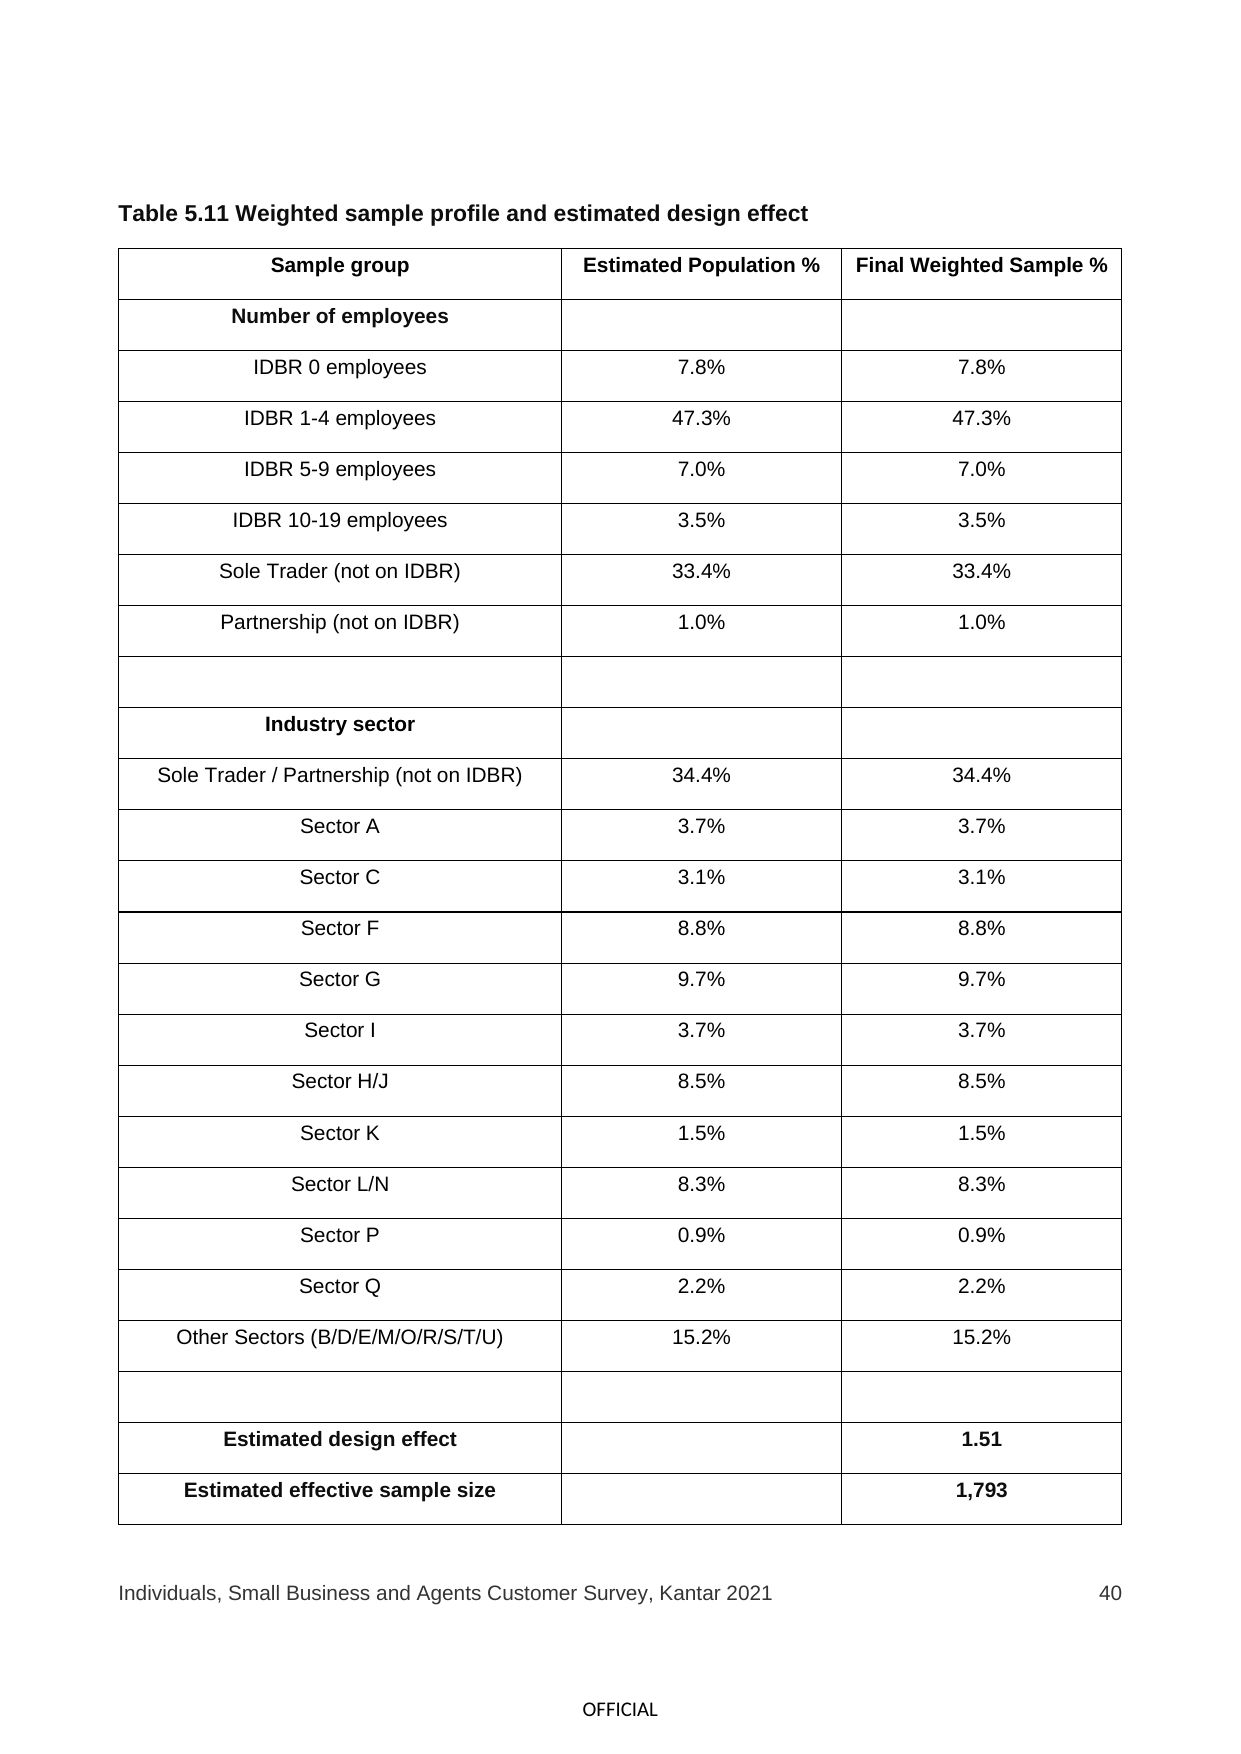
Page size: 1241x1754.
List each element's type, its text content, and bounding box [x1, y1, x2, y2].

table_cell Sector A [119, 810, 561, 860]
table_cell Sole Trader / Partnership (not on IDBR) [119, 759, 561, 809]
table_cell Estimated effective sample size [119, 1474, 561, 1524]
table_cell 33.4% [842, 555, 1121, 605]
table_cell 1.5% [562, 1117, 841, 1167]
table_cell IDBR 10-19 employees [119, 504, 561, 554]
table_cell [562, 1474, 841, 1524]
table_cell [119, 1372, 561, 1422]
table_cell 33.4% [562, 555, 841, 605]
table_cell [562, 1372, 841, 1422]
table_cell 7.8% [562, 351, 841, 401]
table_cell 1,793 [842, 1474, 1121, 1524]
table_cell 2.2% [562, 1270, 841, 1320]
table_cell 9.7% [562, 964, 841, 1013]
table_cell [562, 657, 841, 707]
table_cell Sector K [119, 1117, 561, 1167]
table_cell 8.8% [842, 913, 1121, 962]
table_cell 1.51 [842, 1423, 1121, 1473]
table_cell 1.0% [842, 606, 1121, 656]
table_cell 3.7% [562, 1015, 841, 1064]
table_cell 1.5% [842, 1117, 1121, 1167]
table_cell 47.3% [562, 402, 841, 452]
table_cell Sole Trader (not on IDBR) [119, 555, 561, 605]
table_cell 3.1% [842, 861, 1121, 911]
table_cell [842, 657, 1121, 707]
table_cell 15.2% [562, 1321, 841, 1371]
table_header Final Weighted Sample % [842, 249, 1121, 299]
table_cell 7.8% [842, 351, 1121, 401]
table_cell 7.0% [562, 453, 841, 503]
table_cell [562, 1423, 841, 1473]
table_cell Sector L/N [119, 1168, 561, 1218]
table_cell 3.5% [842, 504, 1121, 554]
table_cell 3.7% [842, 810, 1121, 860]
table_cell [562, 300, 841, 350]
table_cell 8.3% [842, 1168, 1121, 1218]
table_cell Number of employees [119, 300, 561, 350]
table_cell Estimated design effect [119, 1423, 561, 1473]
table_cell Other Sectors (B/D/E/M/O/R/S/T/U) [119, 1321, 561, 1371]
table_cell 0.9% [562, 1219, 841, 1269]
table_cell 3.7% [562, 810, 841, 860]
table_cell Sector C [119, 861, 561, 911]
table_cell 15.2% [842, 1321, 1121, 1371]
table_cell 9.7% [842, 964, 1121, 1013]
table_cell Industry sector [119, 708, 561, 758]
table_cell 34.4% [562, 759, 841, 809]
table_cell Sector Q [119, 1270, 561, 1320]
table_cell 7.0% [842, 453, 1121, 503]
text Table 5.11 Weighted sample profile and estimated design effect [118, 198, 1122, 227]
table_cell 34.4% [842, 759, 1121, 809]
table_cell 8.3% [562, 1168, 841, 1218]
table_cell [842, 300, 1121, 350]
table_cell Sector P [119, 1219, 561, 1269]
table_cell Sector G [119, 964, 561, 1013]
table_cell 8.5% [562, 1066, 841, 1116]
table_cell Sector H/J [119, 1066, 561, 1116]
table_cell IDBR 1-4 employees [119, 402, 561, 452]
table_cell 3.1% [562, 861, 841, 911]
table_cell 2.2% [842, 1270, 1121, 1320]
table_cell Sector F [119, 913, 561, 962]
table_cell Sector I [119, 1015, 561, 1064]
table_cell 3.7% [842, 1015, 1121, 1064]
table_header Sample group [119, 249, 561, 299]
table_cell [119, 657, 561, 707]
table_cell 8.8% [562, 913, 841, 962]
table_cell [842, 708, 1121, 758]
table_cell 8.5% [842, 1066, 1121, 1116]
table_cell 1.0% [562, 606, 841, 656]
table_cell IDBR 5-9 employees [119, 453, 561, 503]
table_cell [842, 1372, 1121, 1422]
table_cell [562, 708, 841, 758]
table_cell 47.3% [842, 402, 1121, 452]
table_cell 3.5% [562, 504, 841, 554]
table_cell IDBR 0 employees [119, 351, 561, 401]
table_cell Partnership (not on IDBR) [119, 606, 561, 656]
table_cell 0.9% [842, 1219, 1121, 1269]
table_header Estimated Population % [562, 249, 841, 299]
